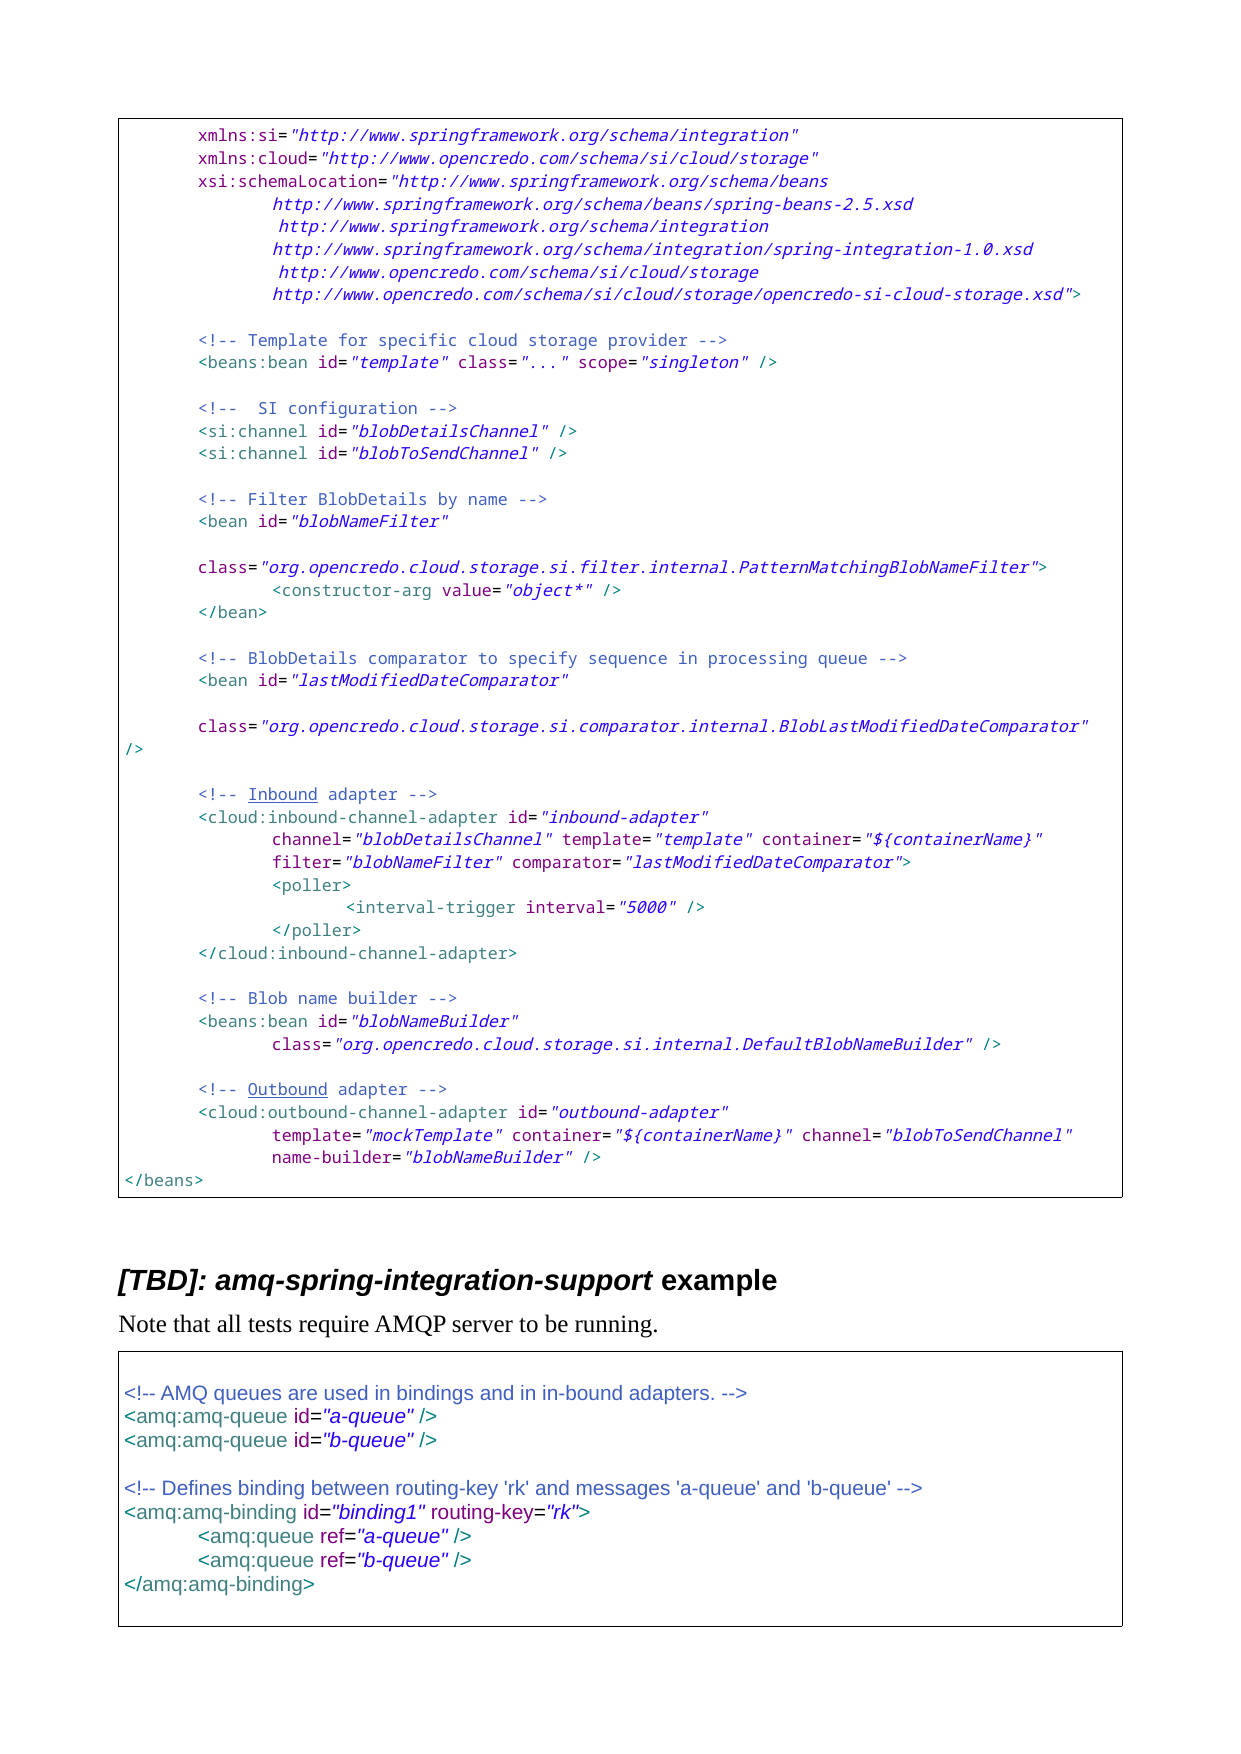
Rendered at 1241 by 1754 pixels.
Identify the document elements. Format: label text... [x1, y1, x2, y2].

subtitle [TBD]: amq-spring-integration-support example [118, 1263, 1122, 1297]
text Note that all tests require AMQP server to be running. [118, 1309, 1122, 1338]
table_header <!-- AMQ queues are used in bindings and in in-bound adapters. --> <amq:amq-queue id="a-queue" /> <amq:amq-queue id="b-queue" /> <!-- Defines binding between routing-key 'rk' and messages 'a-queue' and 'b-queue' --> <amq:amq-binding id="binding1" routing-key="rk"> <amq:queue ref="a-queue" /> <amq:queue ref="b-queue" /> </amq:amq-binding> [119, 1352, 1122, 1626]
table_header xmlns:si="http://www.springframework.org/schema/integration" xmlns:cloud="http://www.opencredo.com/schema/si/cloud/storage" xsi:schemaLocation="http://www.springframework.org/schema/beans http://www.springframework.org/schema/beans/spring-beans-2.5.xsd http://www.springframework.org/schema/integration http://www.springframework.org/schema/integration/spring-integration-1.0.xsd http://www.opencredo.com/schema/si/cloud/storage http://www.opencredo.com/schema/si/cloud/storage/opencredo-si-cloud-storage.xsd"> <!-- Template for specific cloud storage provider --> <beans:bean id="template" class="..." scope="singleton" /> <!-- SI configuration --> <si:channel id="blobDetailsChannel" /> <si:channel id="blobToSendChannel" /> <!-- Filter BlobDetails by name --> <bean id="blobNameFilter" class="org.opencredo.cloud.storage.si.filter.internal.PatternMatchingBlobNameFilter"> <constructor-arg value="object*" /> </bean> <!-- BlobDetails comparator to specify sequence in processing queue --> <bean id="lastModifiedDateComparator" class="org.opencredo.cloud.storage.si.comparator.internal.BlobLastModifiedDateComparator" /> <!-- Inbound adapter --> <cloud:inbound-channel-adapter id="inbound-adapter" channel="blobDetailsChannel" template="template" container="${containerName}" filter="blobNameFilter" comparator="lastModifiedDateComparator"> <poller> <interval-trigger interval="5000" /> </poller> </cloud:inbound-channel-adapter> <!-- Blob name builder --> <beans:bean id="blobNameBuilder" class="org.opencredo.cloud.storage.si.internal.DefaultBlobNameBuilder" /> <!-- Outbound adapter --> <cloud:outbound-channel-adapter id="outbound-adapter" template="mockTemplate" container="${containerName}" channel="blobToSendChannel" name-builder="blobNameBuilder" /> </beans> [119, 119, 1122, 1197]
